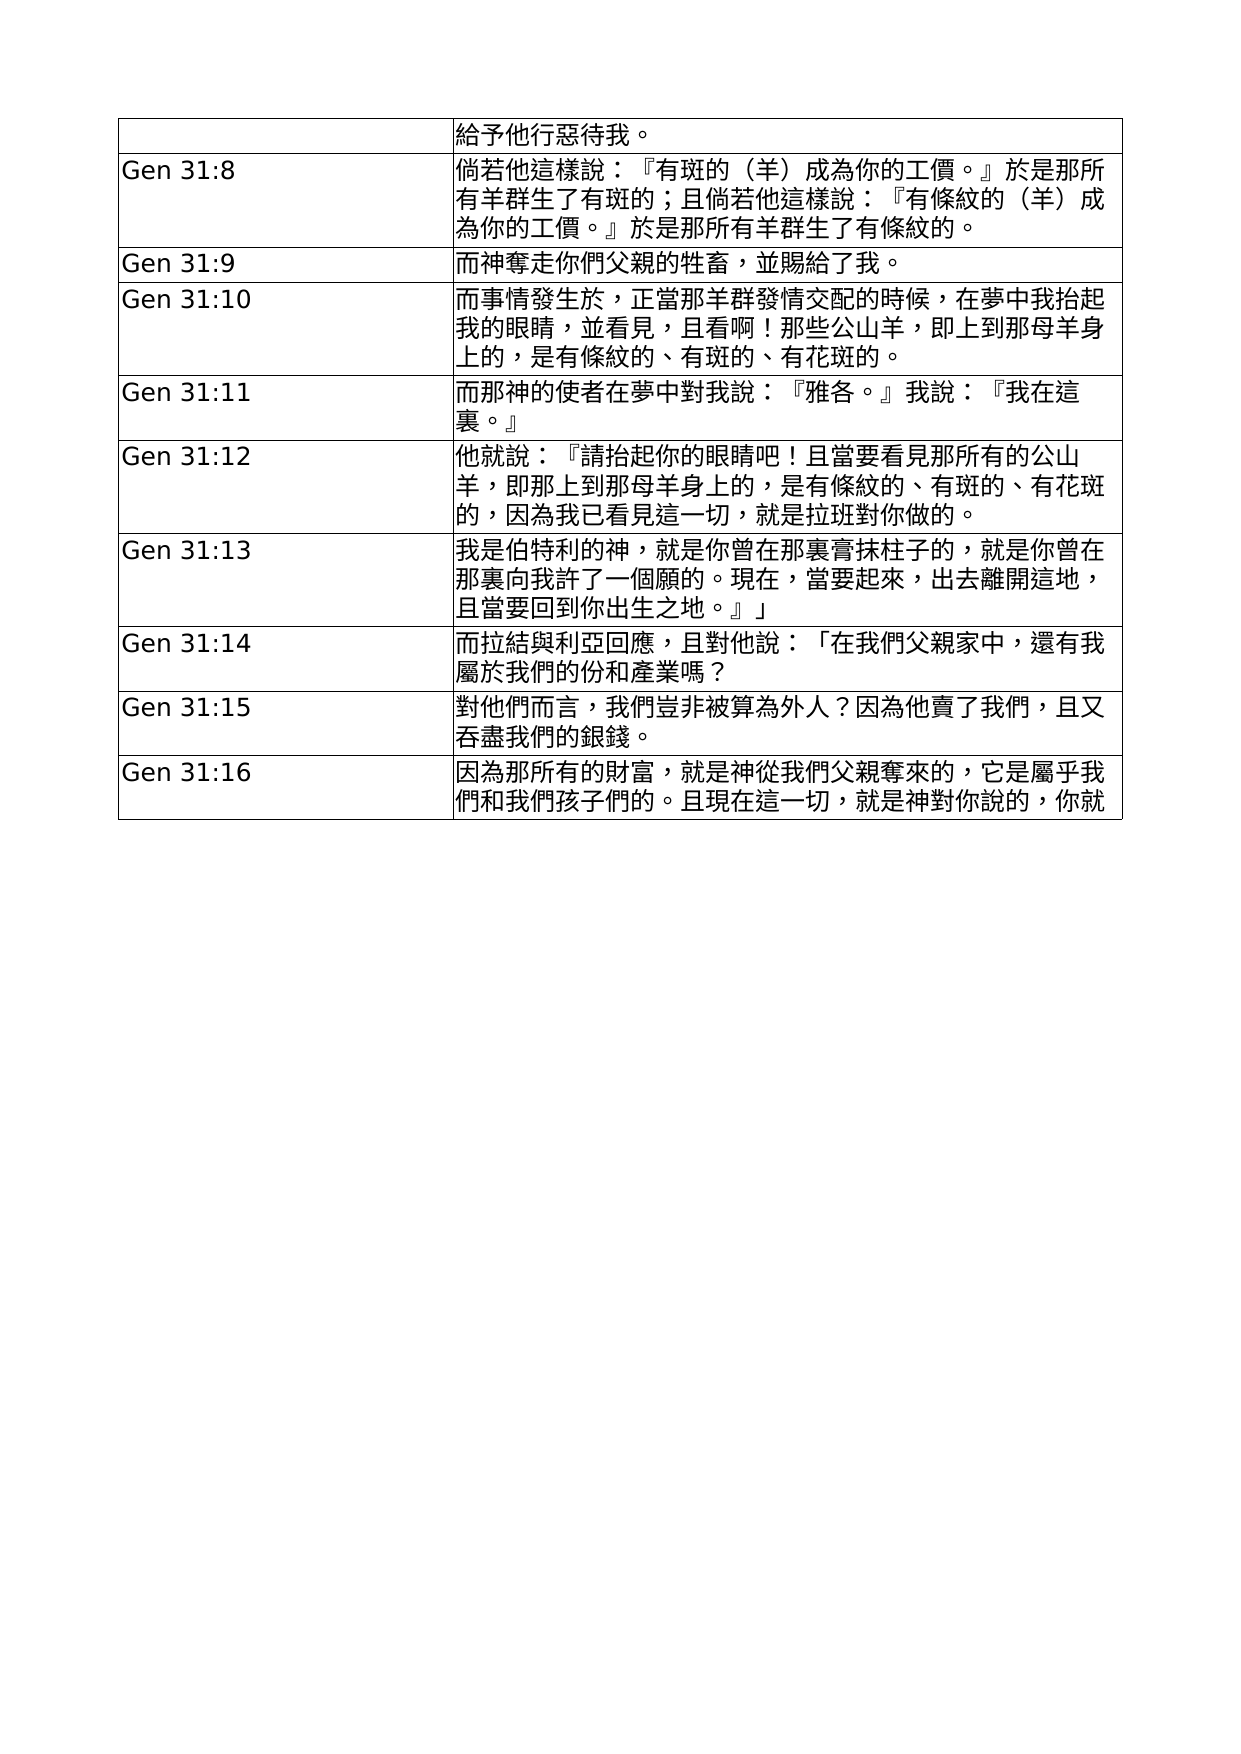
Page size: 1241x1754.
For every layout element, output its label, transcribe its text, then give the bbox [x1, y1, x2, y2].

table_cell Gen 31:10 [119, 283, 453, 375]
table_cell Gen 31:15 [119, 692, 453, 755]
table_cell Gen 31:12 [119, 441, 453, 533]
table_cell 對他們而言，我們豈非被算為外人？因為他賣了我們，且又吞盡我們的銀錢。 [454, 692, 1122, 755]
table_cell 倘若他這樣說：『有斑的（羊）成為你的工價。』於是那所有羊群生了有斑的；且倘若他這樣說：『有條紋的（羊）成為你的工價。』於是那所有羊群生了有條紋的。 [454, 154, 1122, 247]
table_cell 而神奪走你們父親的牲畜，並賜給了我。 [454, 248, 1122, 282]
table_cell Gen 31:16 [119, 756, 453, 819]
table_cell 而事情發生於，正當那羊群發情交配的時候，在夢中我抬起我的眼睛，並看見，且看啊！那些公山羊，即上到那母羊身上的，是有條紋的、有斑的、有花斑的。 [454, 283, 1122, 375]
table_cell Gen 31:13 [119, 534, 453, 626]
table_cell 因為那所有的財富，就是神從我們父親奪來的，它是屬乎我們和我們孩子們的。且現在這一切，就是神對你說的，你就 [454, 756, 1122, 819]
table_cell 給予他行惡待我。 [454, 119, 1122, 153]
table_cell Gen 31:14 [119, 627, 453, 691]
table_cell Gen 31:11 [119, 376, 453, 439]
table_cell 而那神的使者在夢中對我說：『雅各。』我說：『我在這裏。』 [454, 376, 1122, 439]
table_cell 而拉結與利亞回應，且對他說：「在我們父親家中，還有我屬於我們的份和產業嗎？ [454, 627, 1122, 691]
table_cell Gen 31:8 [119, 154, 453, 247]
table_cell [119, 119, 453, 153]
table_cell 他就說：『請抬起你的眼睛吧！且當要看見那所有的公山羊，即那上到那母羊身上的，是有條紋的、有斑的、有花斑的，因為我已看見這一切，就是拉班對你做的。 [454, 441, 1122, 533]
table_cell 我是伯特利的神，就是你曾在那裏膏抹柱子的，就是你曾在那裏向我許了一個願的。現在，當要起來，出去離開這地，且當要回到你出生之地。』」 [454, 534, 1122, 626]
table_cell Gen 31:9 [119, 248, 453, 282]
